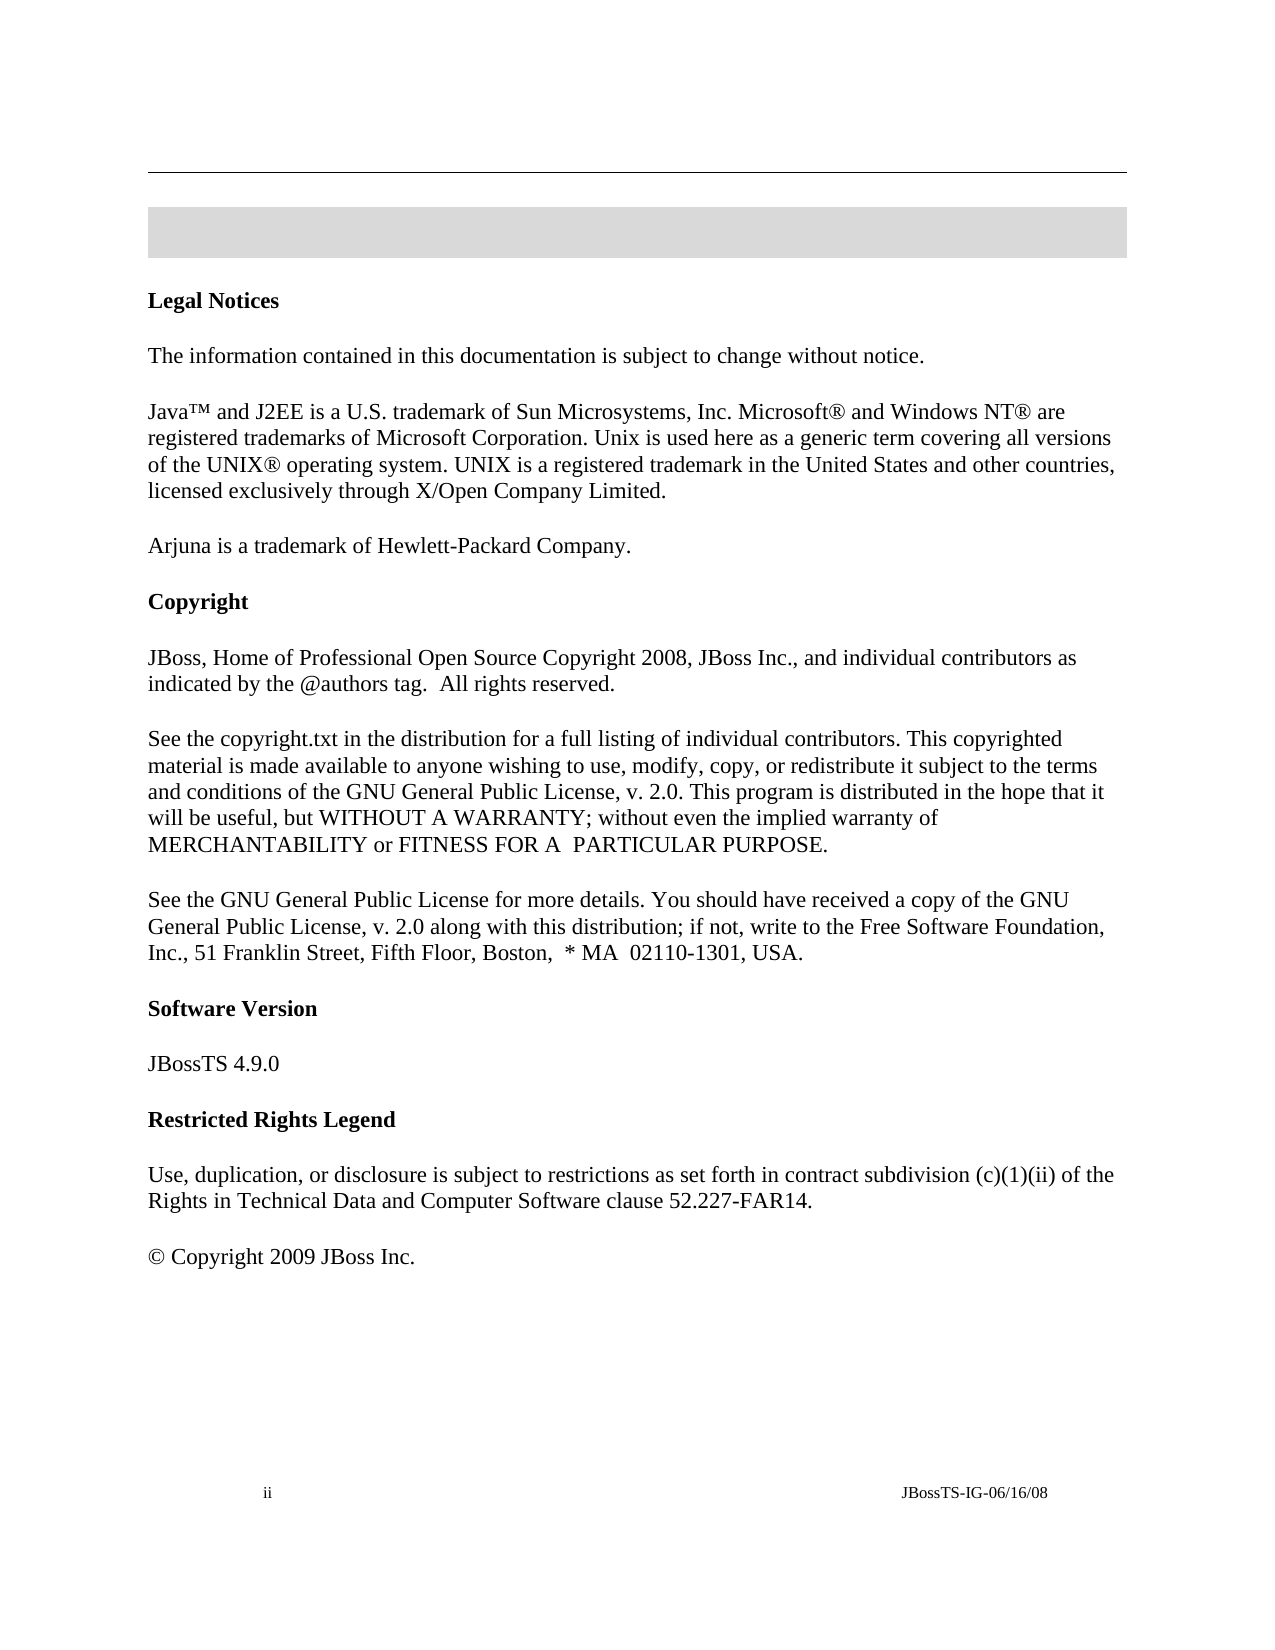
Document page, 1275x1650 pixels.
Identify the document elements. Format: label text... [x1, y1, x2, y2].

text See the copyright.txt in the distribution for a full listing of individual contributors. This copyrighted material is made available to anyone wishing to use, modify, copy, or redistribute it subject to the terms and conditions of the GNU General Public License, v. 2.0. This program is distributed in the hope that it will be useful, but WITHOUT A WARRANTY; without even the implied warranty of MERCHANTABILITY or FITNESS FOR A PARTICULAR PURPOSE. [148, 725, 1127, 857]
text Software Version [148, 994, 1127, 1021]
text JBossTS 4.9.0 [148, 1050, 1127, 1076]
text Arjuna is a trademark of Hewlett-Packard Company. [148, 532, 1127, 559]
text Legal Notices [148, 287, 1127, 313]
text Java™ and J2EE is a U.S. trademark of Sun Microsystems, Inc. Microsoft® and Windows NT® are registered trademarks of Microsoft Corporation. Unix is used here as a generic term covering all versions of the UNIX® operating system. UNIX is a registered trademark in the United States and other countries, licensed exclusively through X/Open Company Limited. [148, 398, 1127, 503]
text Use, duplication, or disclosure is subject to restrictions as set forth in contract subdivision (c)(1)(ii) of the Rights in Technical Data and Computer Software clause 52.227-FAR14. [148, 1161, 1127, 1214]
text See the GNU General Public License for more details. You should have received a copy of the GNU General Public License, v. 2.0 along with this distribution; if not, write to the Free Software Foundation, Inc., 51 Franklin Street, Fifth Floor, Boston, * MA 02110-1301, USA. [148, 886, 1127, 965]
text © Copyright 2009 JBoss Inc. [148, 1243, 1127, 1269]
text Copyright [148, 588, 1127, 614]
text JBoss, Home of Professional Open Source Copyright 2008, JBoss Inc., and individual contributors as indicated by the @authors tag. All rights reserved. [148, 643, 1127, 696]
text The information contained in this documentation is subject to change without notice. [148, 342, 1127, 369]
text Restricted Rights Legend [148, 1106, 1127, 1132]
